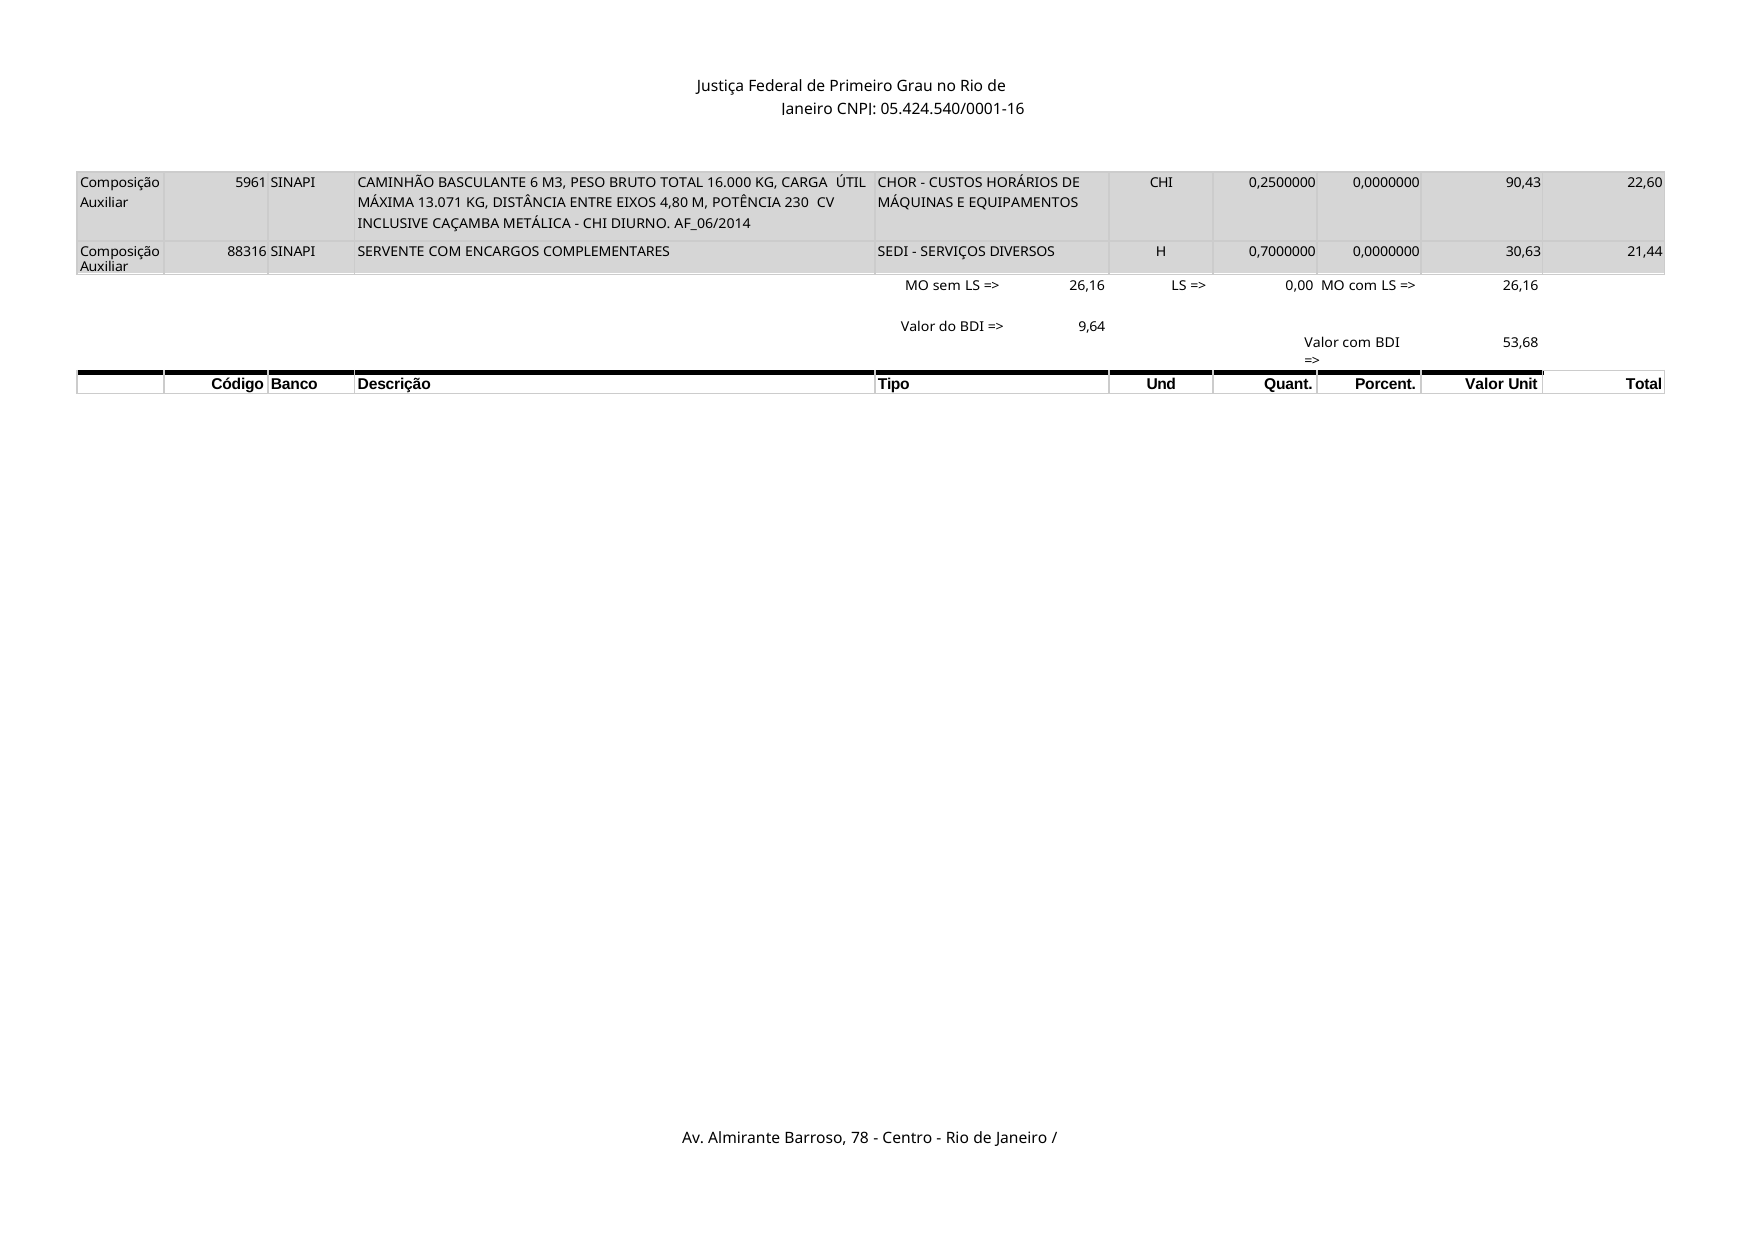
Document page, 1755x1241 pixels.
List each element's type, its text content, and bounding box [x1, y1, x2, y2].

table_cell 0,0000000 [1318, 173, 1420, 240]
table_cell H [1110, 242, 1212, 273]
table_cell SINAPI [269, 242, 354, 273]
table_header Descrição [355, 375, 874, 393]
table_header Valor Unit [1422, 375, 1542, 393]
table_header [78, 375, 163, 393]
table_cell SERVENTE COM ENCARGOS COMPLEMENTARES [355, 242, 874, 273]
table_header Total [1543, 371, 1664, 393]
table_cell Composição Auxiliar [78, 173, 163, 240]
text Valor do BDI => 9,64 [74, 316, 1105, 335]
table_cell 0,0000000 [1318, 242, 1420, 273]
text 53,68 [1503, 333, 1666, 351]
table_header Banco [269, 375, 354, 393]
table_header Código [165, 375, 267, 393]
table_cell 22,60 [1543, 173, 1664, 240]
table_cell 0,2500000 [1214, 173, 1316, 240]
table_cell CHI [1110, 173, 1212, 240]
table_cell CHOR - CUSTOS HORÁRIOS DE MÁQUINAS E EQUIPAMENTOS [876, 173, 1108, 240]
table_header Und [1110, 375, 1212, 393]
table_cell SEDI - SERVIÇOS DIVERSOS [876, 242, 1108, 273]
table_header Porcent. [1318, 375, 1420, 393]
table_header Quant. [1214, 375, 1316, 393]
table_cell 21,44 [1543, 242, 1664, 273]
table_cell 88316 [165, 242, 267, 273]
table_cell 90,43 [1422, 173, 1542, 240]
table_cell SINAPI [269, 173, 354, 240]
table_cell 5961 [165, 173, 267, 240]
table_cell CAMINHÃO BASCULANTE 6 M3, PESO BRUTO TOTAL 16.000 KG, CARGA ÚTIL MÁXIMA 13.071 KG, DISTÂNCIA ENTRE EIXOS 4,80 M, POTÊNCIA 230 CV INCLUSIVE CAÇAMBA METÁLICA - CHI DIURNO. AF_06/2014 [355, 173, 874, 240]
table_header Tipo [876, 375, 1108, 393]
table_cell Composição Auxiliar [78, 242, 163, 273]
text Valor com BDI => [1304, 333, 1417, 370]
text MO sem LS => 26,16 LS => 0,00 MO com LS => 26,16 [905, 276, 1666, 294]
table_cell 30,63 [1422, 242, 1542, 273]
table_cell 0,7000000 [1214, 242, 1316, 273]
